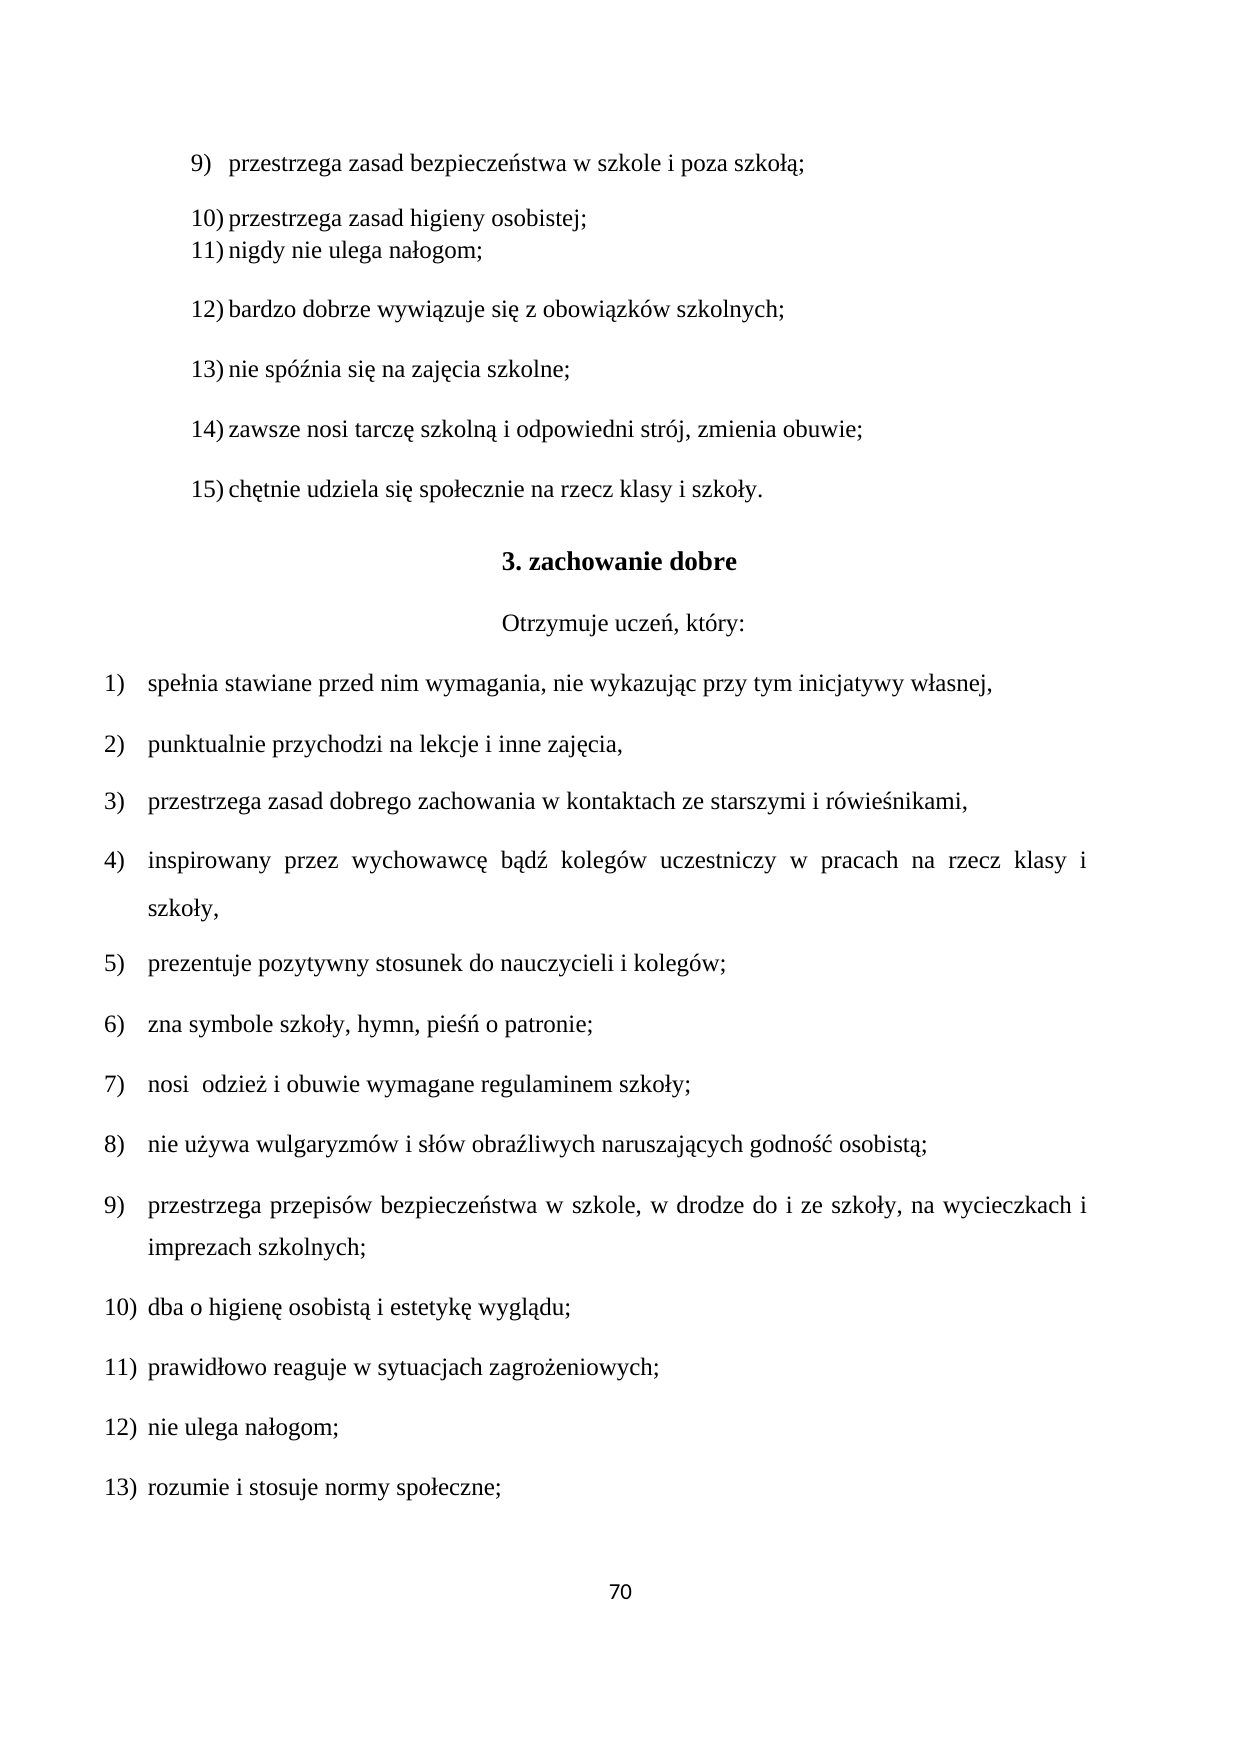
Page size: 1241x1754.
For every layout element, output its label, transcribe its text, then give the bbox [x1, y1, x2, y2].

subtitle 3. zachowanie dobre [148, 545, 847, 576]
list przestrzega zasad higieny osobistej; [191, 203, 1088, 232]
list inspirowany przez wychowawcę bądź kolegów uczestniczy w pracach na rzecz klasy i szkoły, [104, 846, 1088, 922]
list punktualnie przychodzi na lekcje i inne zajęcia, [104, 729, 1088, 757]
list nosi odzież i obuwie wymagane regulaminem szkoły; [104, 1069, 1088, 1098]
list chętnie udziela się społecznie na rzecz klasy i szkoły. [191, 474, 1088, 503]
list przestrzega przepisów bezpieczeństwa w szkole, w drodze do i ze szkoły, na wycieczkach i imprezach szkolnych; [104, 1190, 1088, 1261]
list prezentuje pozytywny stosunek do nauczycieli i kolegów; [104, 948, 1088, 977]
text Otrzymuje uczeń, który: [148, 608, 847, 637]
list przestrzega zasad dobrego zachowania w kontaktach ze starszymi i rówieśnikami, [104, 786, 1088, 815]
list nie ulega nałogom; [104, 1412, 1088, 1441]
list dba o higienę osobistą i estetykę wyglądu; [104, 1292, 1088, 1321]
list rozumie i stosuje normy społeczne; [104, 1472, 1088, 1500]
list zna symbole szkoły, hymn, pieśń o patronie; [104, 1009, 1088, 1037]
list przestrzega zasad bezpieczeństwa w szkole i poza szkołą; [191, 148, 1088, 176]
list nigdy nie ulega nałogom; [191, 235, 1088, 264]
list nie używa wulgaryzmów i słów obraźliwych naruszających godność osobistą; [104, 1129, 1088, 1158]
list prawidłowo reaguje w sytuacjach zagrożeniowych; [104, 1352, 1088, 1381]
list zawsze nosi tarczę szkolną i odpowiedni strój, zmienia obuwie; [191, 414, 1088, 443]
list spełnia stawiane przed nim wymagania, nie wykazując przy tym inicjatywy własnej, [104, 668, 1088, 697]
list bardzo dobrze wywiązuje się z obowiązków szkolnych; [191, 294, 1088, 323]
list nie spóźnia się na zajęcia szkolne; [191, 354, 1088, 383]
